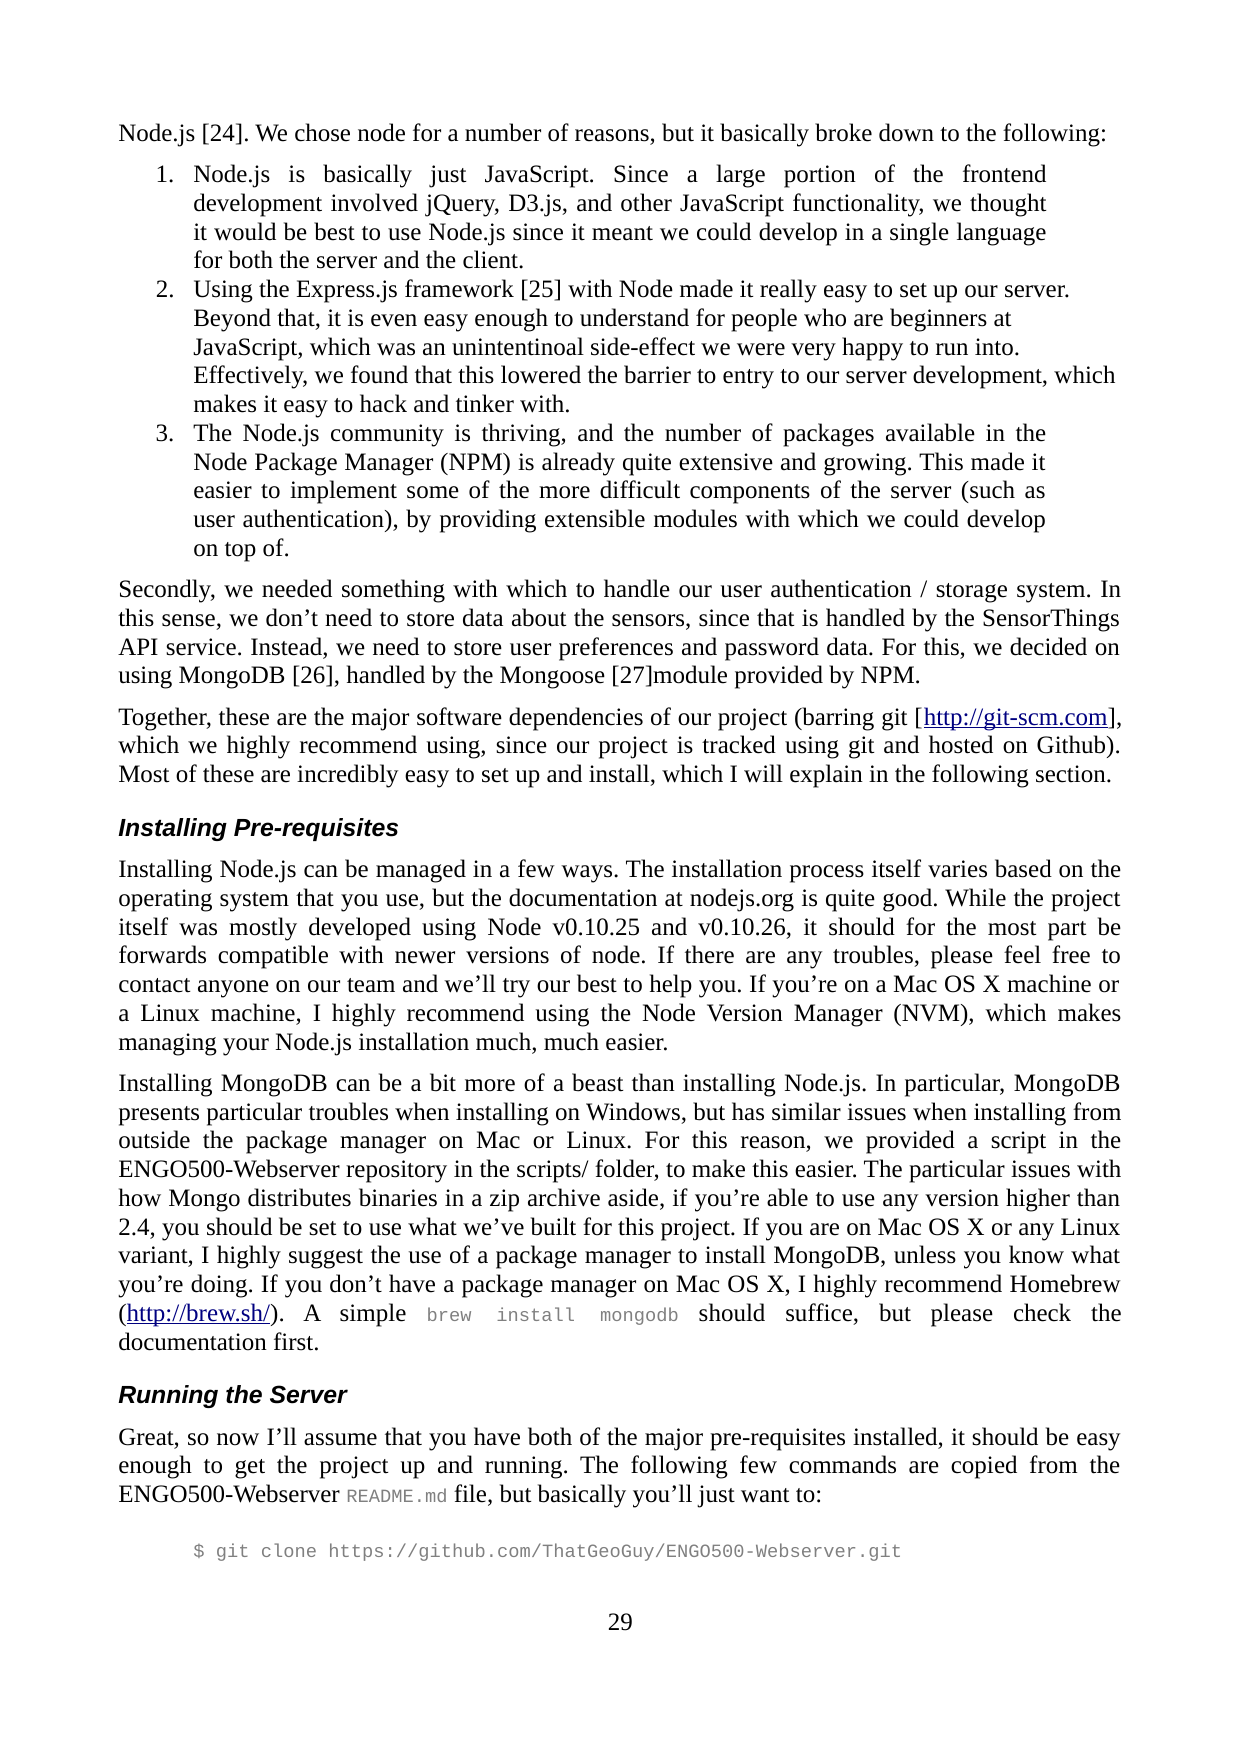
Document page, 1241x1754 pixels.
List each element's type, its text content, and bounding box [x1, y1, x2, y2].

subtitle Running the Server [118, 1381, 1122, 1409]
list Node.js is basically just JavaScript. Since a large portion of the frontend development involved jQuery, D3.js, and other JavaScript functionality, we thought it would be best to use Node.js since it meant we could develop in a single language for both the server and the client. [155, 159, 1047, 274]
text Secondly, we needed something with which to handle our user authentication / storage system. In this sense, we don’t need to store data about the sensors, since that is handled by the SensorThings API service. Instead, we need to store user preferences and password data. For this, we decided on using MongoDB [26], handled by the Mongoose [27]module provided by NPM. [118, 574, 1122, 689]
list The Node.js community is thriving, and the number of packages available in the Node Package Manager (NPM) is already quite extensive and growing. This made it easier to implement some of the more difficult components of the server (such as user authentication), by providing extensible modules with which we could develop on top of. [155, 418, 1047, 562]
text $ git clone https://github.com/ThatGeoGuy/ENGO500-Webserver.git [193, 1542, 1122, 1563]
subtitle Installing Pre-requisites [118, 813, 1122, 842]
text Node.js [24]. We chose node for a number of reasons, but it basically broke down to the following: [118, 118, 1122, 147]
text Installing Node.js can be managed in a few ways. The installation process itself varies based on the operating system that you use, but the documentation at nodejs.org is quite good. While the project itself was mostly developed using Node v0.10.25 and v0.10.26, it should for the most part be forwards compatible with newer versions of node. If there are any troubles, please feel free to contact anyone on our team and we’ll try our best to help you. If you’re on a Mac OS X machine or a Linux machine, I highly recommend using the Node Version Manager (NVM), which makes managing your Node.js installation much, much easier. [118, 854, 1122, 1055]
list Using the Express.js framework [25] with Node made it really easy to set up our server. Beyond that, it is even easy enough to understand for people who are beginners at JavaScript, which was an unintentinoal side-effect we were very happy to run into. Effectively, we found that this lowered the barrier to entry to our server development, which makes it easy to hack and tinker with. [156, 274, 1122, 418]
text Installing MongoDB can be a bit more of a beast than installing Node.js. In particular, MongoDB presents particular troubles when installing on Windows, but has similar issues when installing from outside the package manager on Mac or Linux. For this reason, we provided a script in the ENGO500-Webserver repository in the scripts/ folder, to make this easier. The particular issues with how Mongo distributes binaries in a zip archive aside, if you’re able to use any version higher than 2.4, you should be set to use what we’ve built for this project. If you are on Mac OS X or any Linux variant, I highly suggest the use of a package manager to install MongoDB, unless you know what you’re doing. If you don’t have a package manager on Mac OS X, I highly recommend Homebrew (http://brew.sh/). A simple brew install mongodb should suffice, but please check the documentation first. [118, 1068, 1122, 1356]
text Great, so now I’ll assume that you have both of the major pre-requisites installed, it should be easy enough to get the project up and running. The following few commands are copied from the ENGO500-Webserver README.md file, but basically you’ll just want to: [118, 1422, 1122, 1508]
text Together, these are the major software dependencies of our project (barring git [http://git-scm.com], which we highly recommend using, since our project is tracked using git and hosted on Github). Most of these are incredibly easy to set up and install, which I will explain in the following section. [118, 702, 1122, 788]
